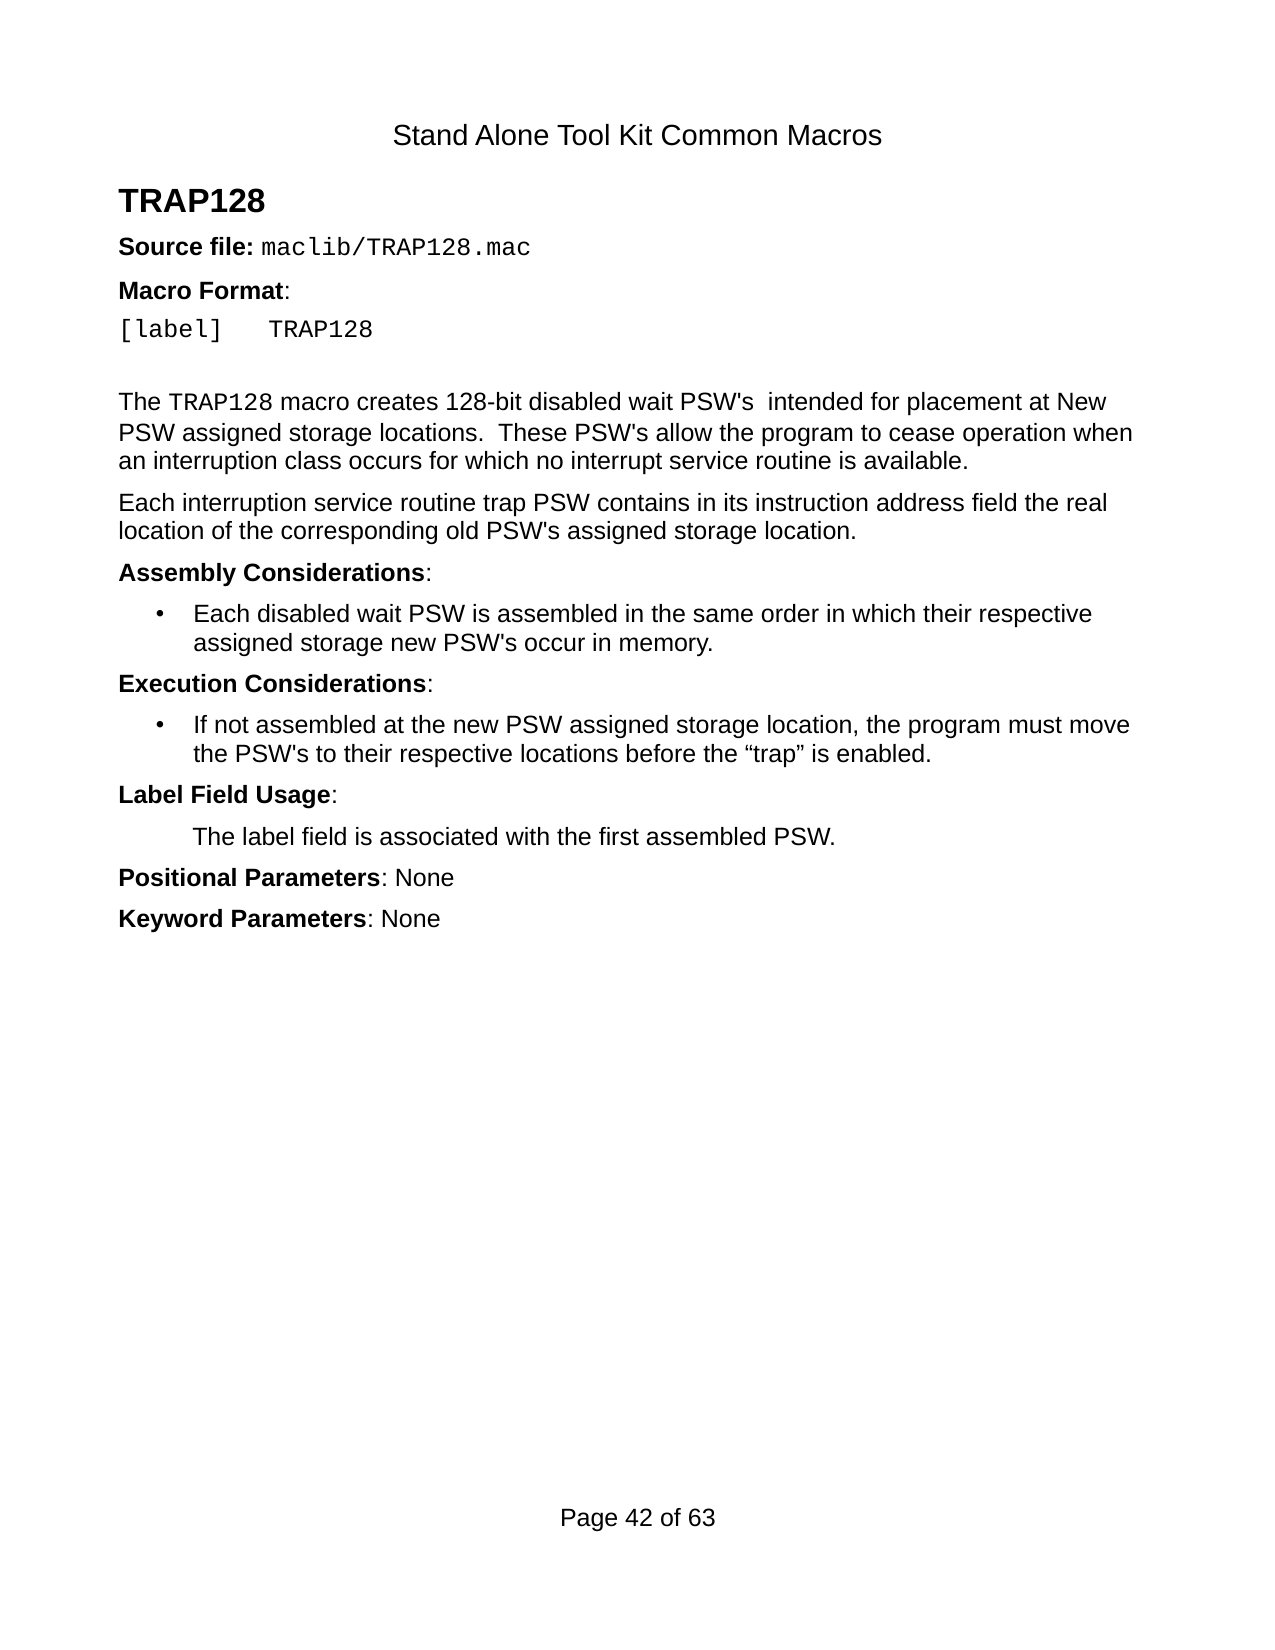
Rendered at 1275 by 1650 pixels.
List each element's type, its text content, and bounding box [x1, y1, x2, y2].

text [label] TRAP128 [118, 317, 1157, 345]
text Positional Parameters: None [118, 863, 1157, 891]
list If not assembled at the new PSW assigned storage location, the program must move the PSW's to their respective locations before the “trap” is enabled. [156, 710, 1157, 768]
text The TRAP128 macro creates 128-bit disabled wait PSW's intended for placement at New PSW assigned storage locations. These PSW's allow the program to cease operation when an interruption class occurs for which no interrupt service routine is available. [118, 387, 1157, 475]
text Source file: maclib/TRAP128.mac [118, 232, 1157, 263]
subtitle TRAP128 [118, 181, 1157, 220]
text Execution Considerations: [118, 669, 1157, 698]
text Assembly Considerations: [118, 557, 1157, 586]
text Each interruption service routine trap PSW contains in its instruction address field the real location of the corresponding old PSW's assigned storage location. [118, 487, 1157, 545]
list Each disabled wait PSW is assembled in the same order in which their respective assigned storage new PSW's occur in memory. [156, 599, 1157, 656]
text Label Field Usage: [118, 780, 1157, 809]
text The label field is associated with the first assembled PSW. [192, 821, 1157, 850]
text Macro Format: [118, 276, 1157, 304]
text Keyword Parameters: None [118, 904, 1157, 933]
